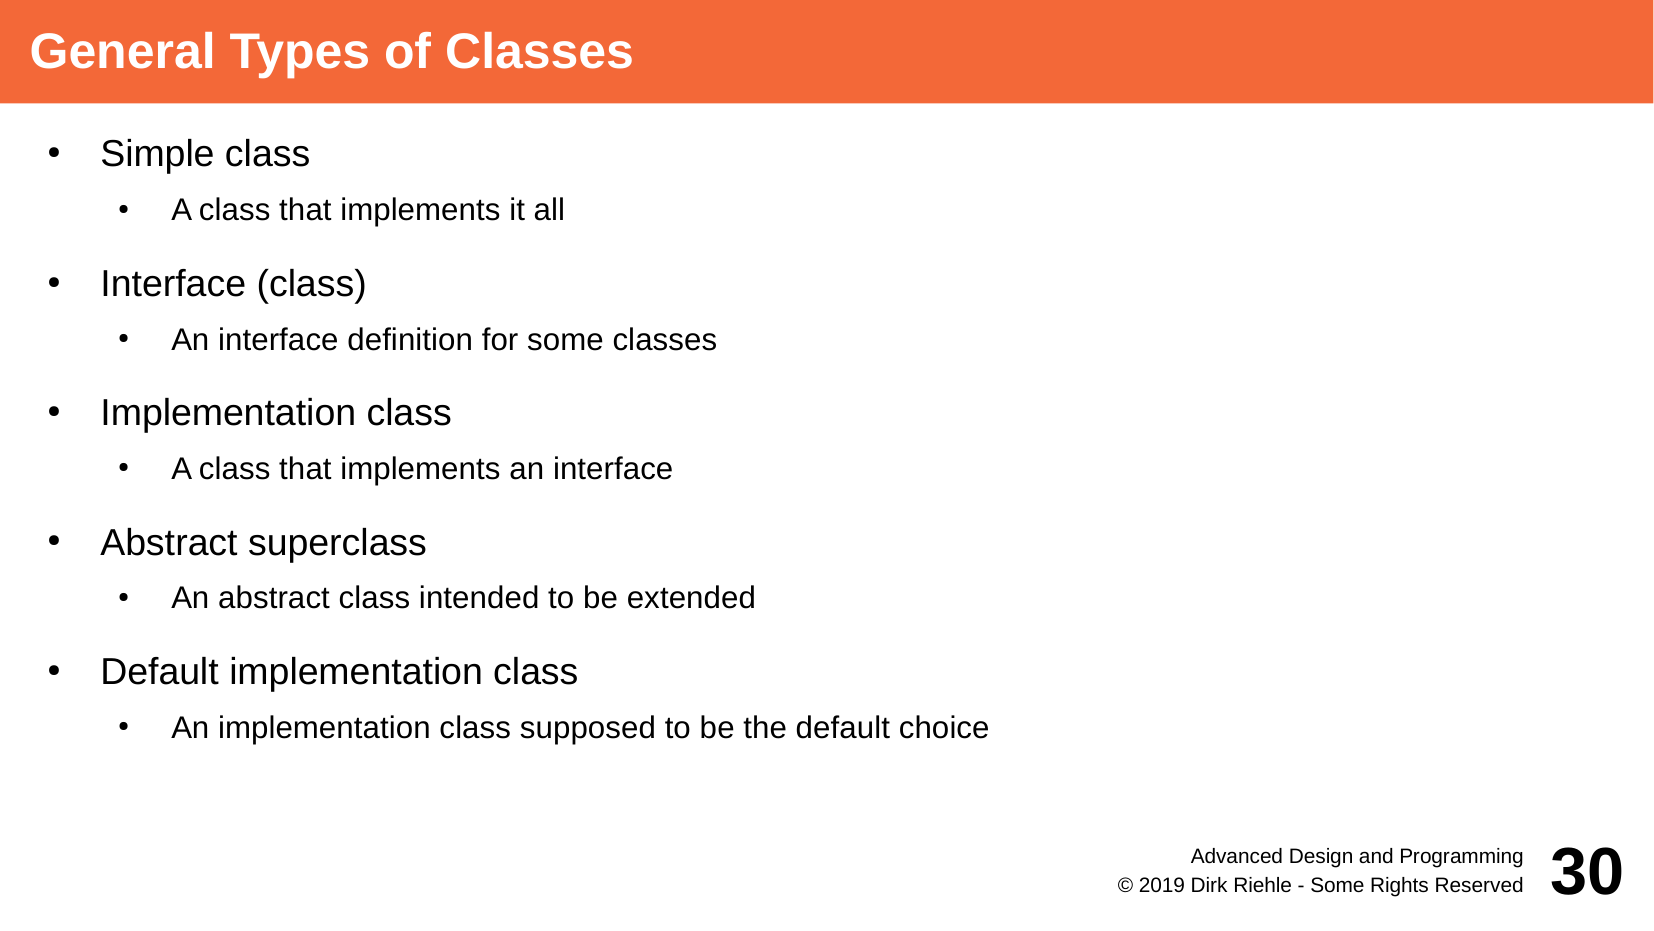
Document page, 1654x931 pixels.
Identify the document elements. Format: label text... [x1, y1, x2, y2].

list Simple class A class that implements it all Interface (class) An interface definition for some classes Implementation class A class that implements an interface Abstract superclass An abstract class intended to be extended Default implementation class An implementation class supposed to be the default choice [29, 132, 1625, 813]
title General Types of Classes [0, 0, 1654, 104]
